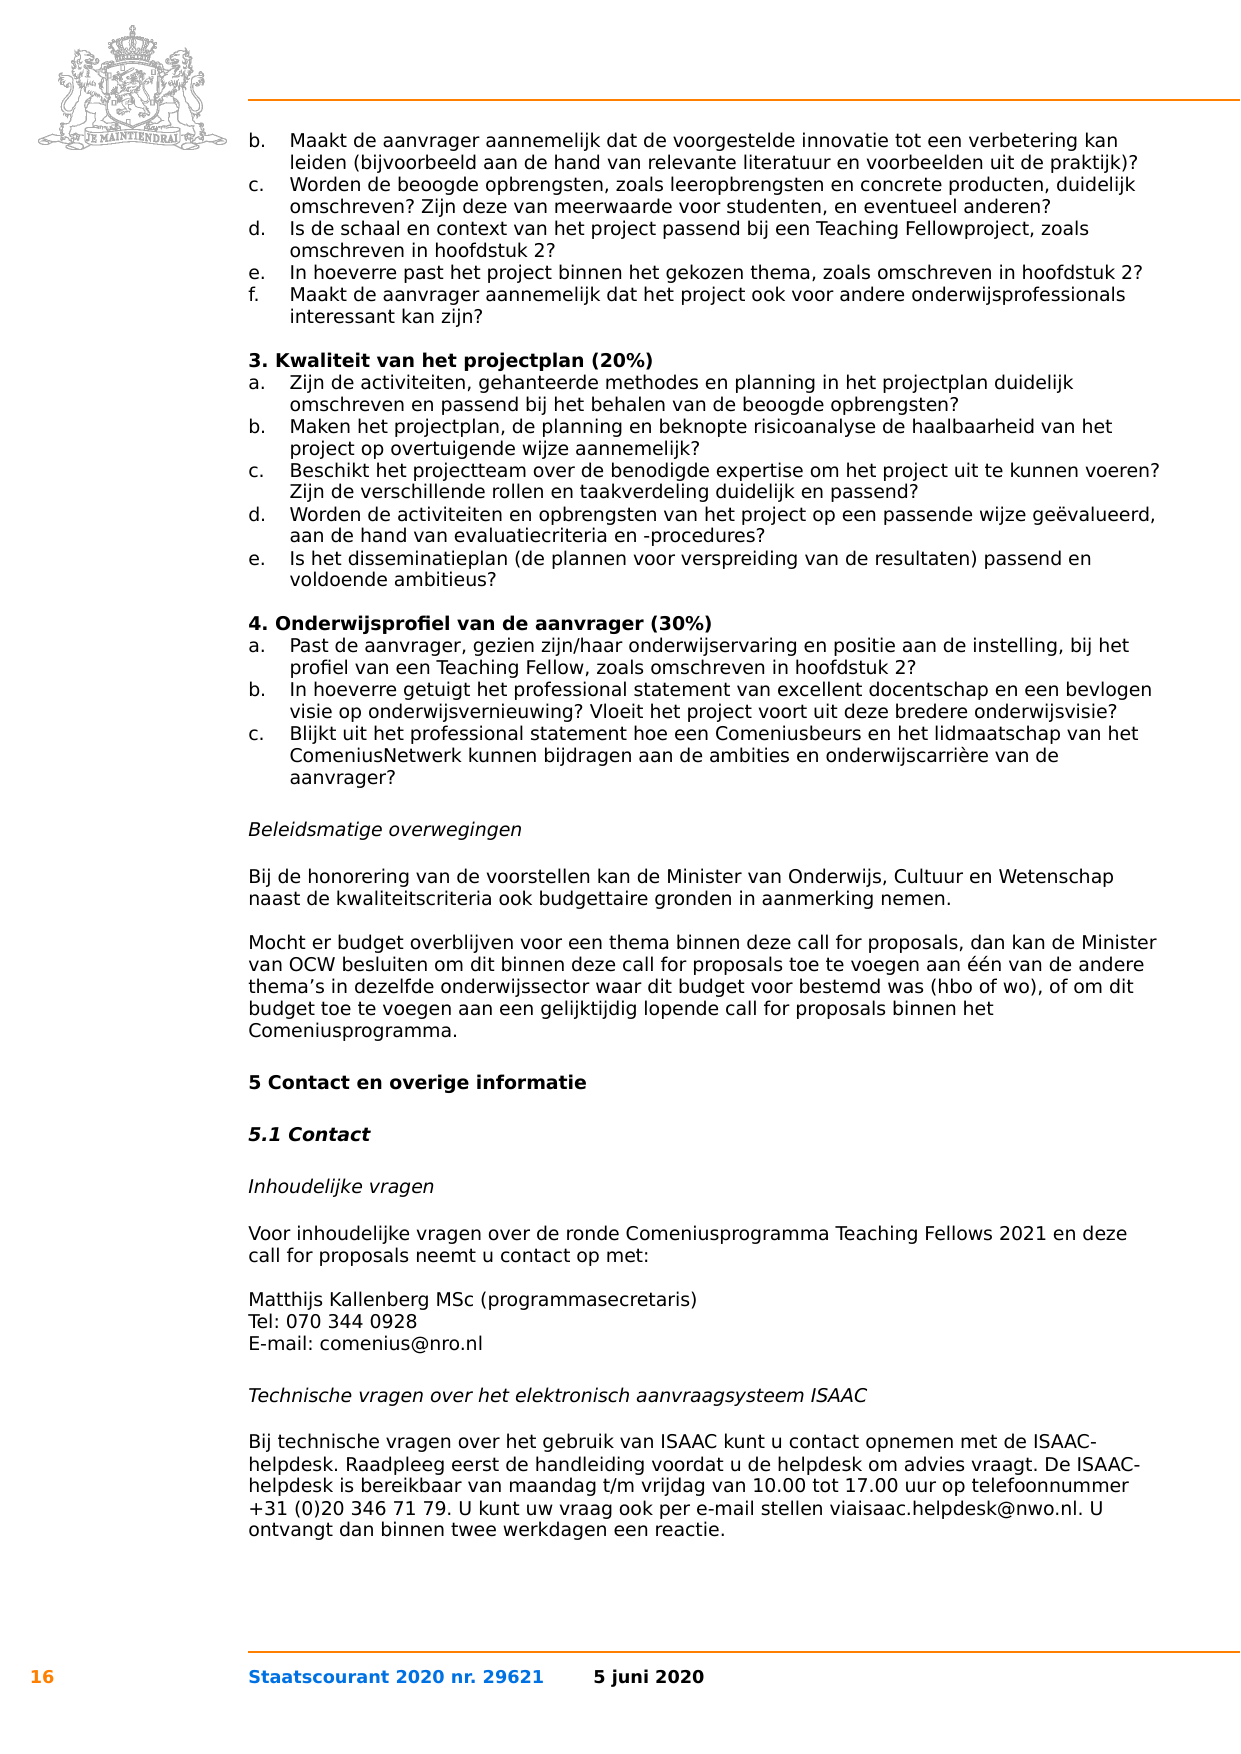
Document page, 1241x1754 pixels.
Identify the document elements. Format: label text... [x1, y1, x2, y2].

text b. In hoeverre getuigt het professional statement van excellent docentschap en een bevlogen visie op onderwijsvernieuwing? Vloeit het project voort uit deze bredere onderwijsvisie? [248, 679, 1163, 723]
subtitle Beleidsmatige overwegingen [248, 819, 1163, 841]
subtitle 4. Onderwijsprofiel van de aanvrager (30%) [248, 613, 1163, 635]
text d. Worden de activiteiten en opbrengsten van het project op een passende wijze geëvalueerd, aan de hand van evaluatiecriteria en -procedures? [248, 503, 1163, 547]
picture [38, 25, 227, 150]
text Voor inhoudelijke vragen over de ronde Comeniusprogramma Teaching Fellows 2021 en deze call for proposals neemt u contact op met: [248, 1223, 1163, 1267]
text c. Beschikt het projectteam over de benodigde expertise om het project uit te kunnen voeren? Zijn de verschillende rollen en taakverdeling duidelijk en passend? [248, 459, 1163, 503]
text c. Blijkt uit het professional statement hoe een Comeniusbeurs en het lidmaatschap van het ComeniusNetwerk kunnen bijdragen aan de ambities en onderwijscarrière van de aanvrager? [248, 723, 1163, 789]
text f. Maakt de aanvrager aannemelijk dat het project ook voor andere onderwijsprofessionals interessant kan zijn? [248, 284, 1163, 328]
text Tel: 070 344 0928 [248, 1311, 1163, 1332]
text Bij technische vragen over het gebruik van ISAAC kunt u contact opnemen met de ISAAC-helpdesk. Raadpleeg eerst de handleiding voordat u de helpdesk om advies vraagt. De ISAAC-helpdesk is bereikbaar van maandag t/m vrijdag van 10.00 tot 17.00 uur op telefoonnummer +31 (0)20 346 71 79. U kunt uw vraag ook per e-mail stellen viaisaac.helpdesk@nwo.nl. U ontvangt dan binnen twee werkdagen een reactie. [248, 1431, 1163, 1541]
text a. Zijn de activiteiten, gehanteerde methodes en planning in het projectplan duidelijk omschreven en passend bij het behalen van de beoogde opbrengsten? [248, 372, 1163, 416]
text e. In hoeverre past het project binnen het gekozen thema, zoals omschreven in hoofdstuk 2? [248, 262, 1163, 284]
text b. Maakt de aanvrager aannemelijk dat de voorgestelde innovatie tot een verbetering kan leiden (bijvoorbeeld aan de hand van relevante literatuur en voorbeelden uit de praktijk)? [248, 130, 1163, 174]
subtitle 5.1 Contact [248, 1124, 1163, 1146]
text b. Maken het projectplan, de planning en beknopte risicoanalyse de haalbaarheid van het project op overtuigende wijze aannemelijk? [248, 416, 1163, 459]
text E-mail: comenius@nro.nl [248, 1332, 1163, 1354]
text e. Is het disseminatieplan (de plannen voor verspreiding van de resultaten) passend en voldoende ambitieus? [248, 547, 1163, 591]
subtitle Inhoudelijke vragen [248, 1176, 1163, 1198]
text Bij de honorering van de voorstellen kan de Minister van Onderwijs, Cultuur en Wetenschap naast de kwaliteitscriteria ook budgettaire gronden in aanmerking nemen. [248, 866, 1163, 910]
text d. Is de schaal en context van het project passend bij een Teaching Fellowproject, zoals omschreven in hoofdstuk 2? [248, 218, 1163, 262]
text Matthijs Kallenberg MSc (programmasecretaris) [248, 1288, 1163, 1311]
subtitle 5 Contact en overige informatie [248, 1072, 1163, 1094]
subtitle 3. Kwaliteit van het projectplan (20%) [248, 349, 1163, 372]
subtitle Technische vragen over het elektronisch aanvraagsysteem ISAAC [248, 1384, 1163, 1406]
text c. Worden de beoogde opbrengsten, zoals leeropbrengsten en concrete producten, duidelijk omschreven? Zijn deze van meerwaarde voor studenten, en eventueel anderen? [248, 174, 1163, 218]
text Mocht er budget overblijven voor een thema binnen deze call for proposals, dan kan de Minister van OCW besluiten om dit binnen deze call for proposals toe te voegen aan één van de andere thema’s in dezelfde onderwijssector waar dit budget voor bestemd was (hbo of wo), of om dit budget toe te voegen aan een gelijktijdig lopende call for proposals binnen het Comeniusprogramma. [248, 932, 1163, 1042]
text a. Past de aanvrager, gezien zijn/haar onderwijservaring en positie aan de instelling, bij het profiel van een Teaching Fellow, zoals omschreven in hoofdstuk 2? [248, 635, 1163, 679]
